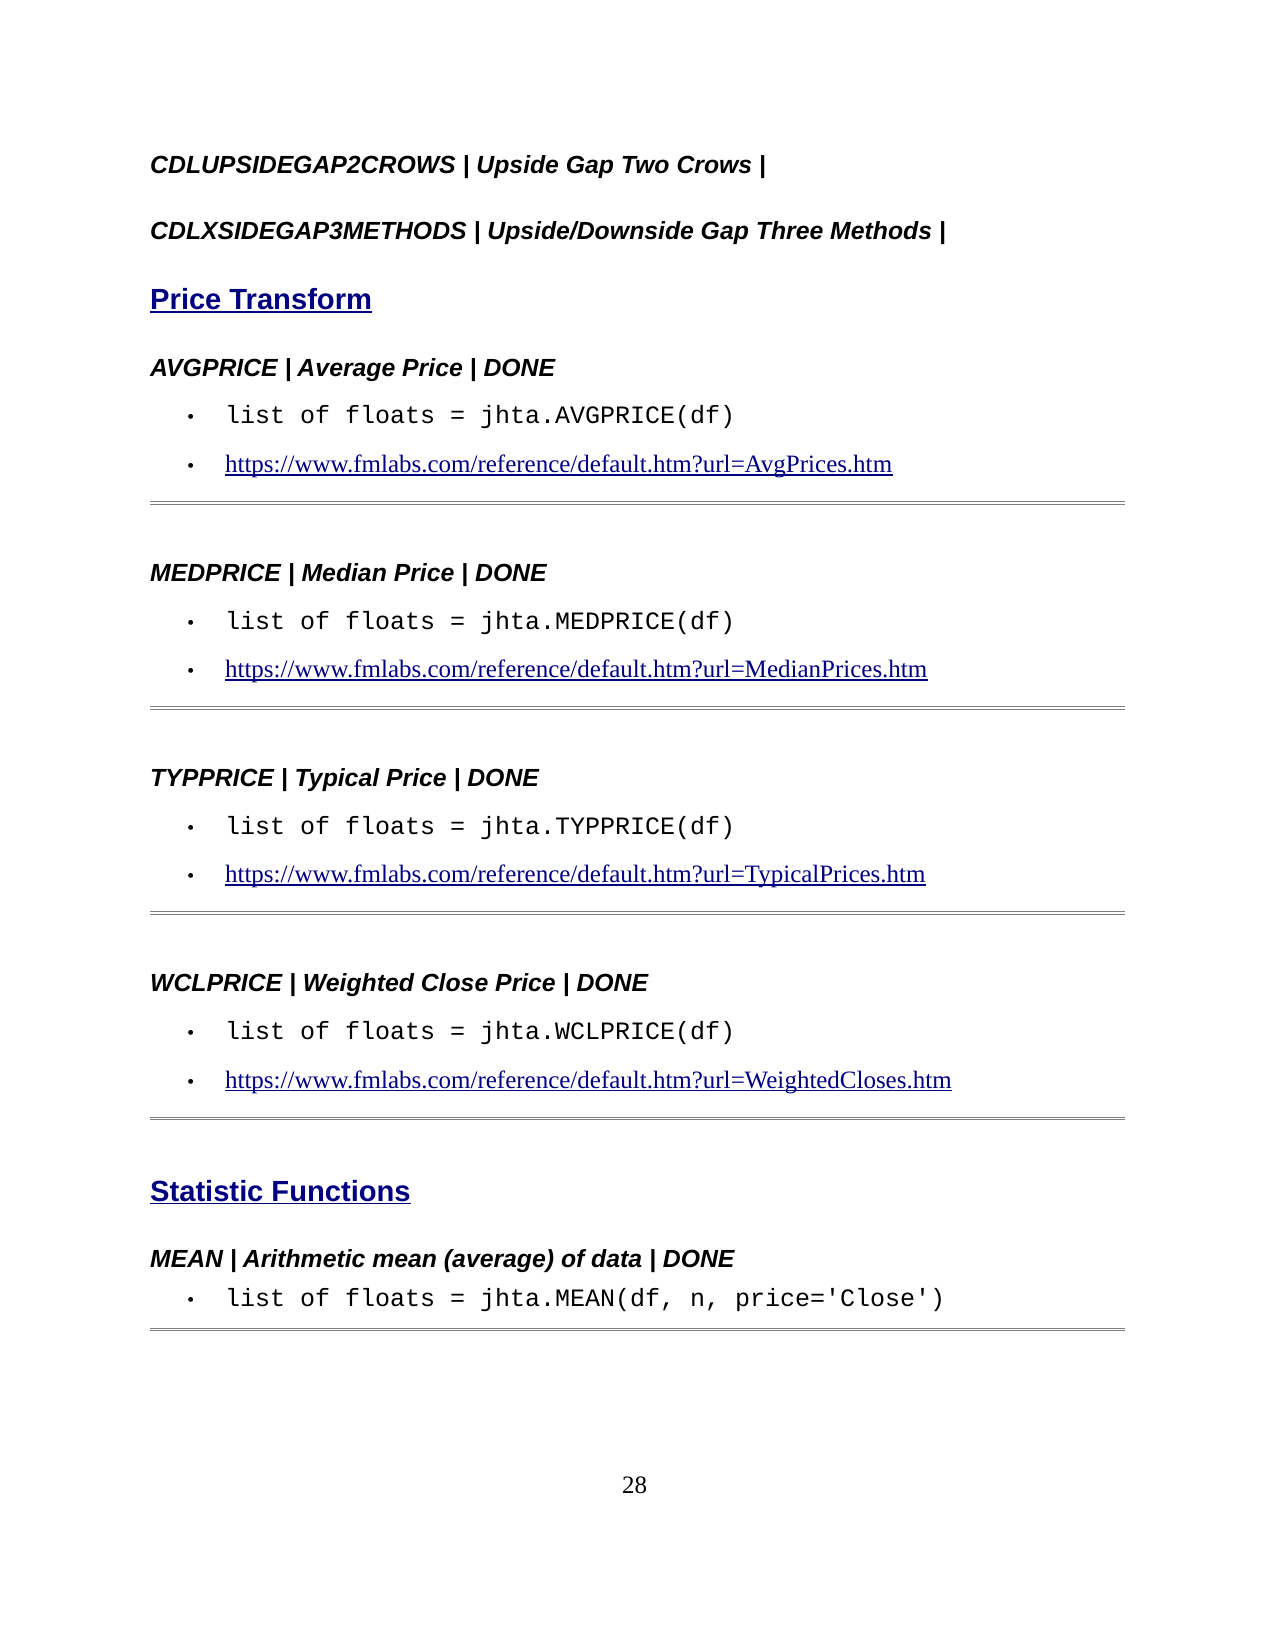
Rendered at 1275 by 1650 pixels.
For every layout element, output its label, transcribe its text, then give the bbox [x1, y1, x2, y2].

list https://www.fmlabs.com/reference/default.htm?url=WeightedCloses.htm [187, 1065, 1125, 1093]
list list of floats = jhta.AVGPRICE(df) [187, 403, 1125, 431]
subtitle CDLXSIDEGAP3METHODS | Upside/Downside Gap Three Methods | [150, 216, 1125, 244]
list https://www.fmlabs.com/reference/default.htm?url=AvgPrices.htm [187, 449, 1125, 478]
subtitle MEDPRICE | Median Price | DONE [150, 558, 1125, 587]
subtitle CDLUPSIDEGAP2CROWS | Upside Gap Two Crows | [150, 150, 1125, 178]
subtitle TYPPRICE | Typical Price | DONE [150, 763, 1125, 792]
list https://www.fmlabs.com/reference/default.htm?url=TypicalPrices.htm [187, 859, 1125, 888]
subtitle AVGPRICE | Average Price | DONE [150, 353, 1125, 382]
list list of floats = jhta.WCLPRICE(df) [187, 1018, 1125, 1047]
subtitle Price Transform [150, 282, 1125, 316]
list list of floats = jhta.MEDPRICE(df) [187, 608, 1125, 637]
list https://www.fmlabs.com/reference/default.htm?url=MedianPrices.htm [187, 654, 1125, 683]
subtitle MEAN | Arithmetic mean (average) of data | DONE [150, 1244, 1125, 1273]
subtitle Statistic Functions [150, 1173, 1125, 1207]
list list of floats = jhta.MEAN(df, n, price='Close') [187, 1286, 1125, 1314]
subtitle WCLPRICE | Weighted Close Price | DONE [150, 968, 1125, 997]
list list of floats = jhta.TYPPRICE(df) [187, 813, 1125, 842]
